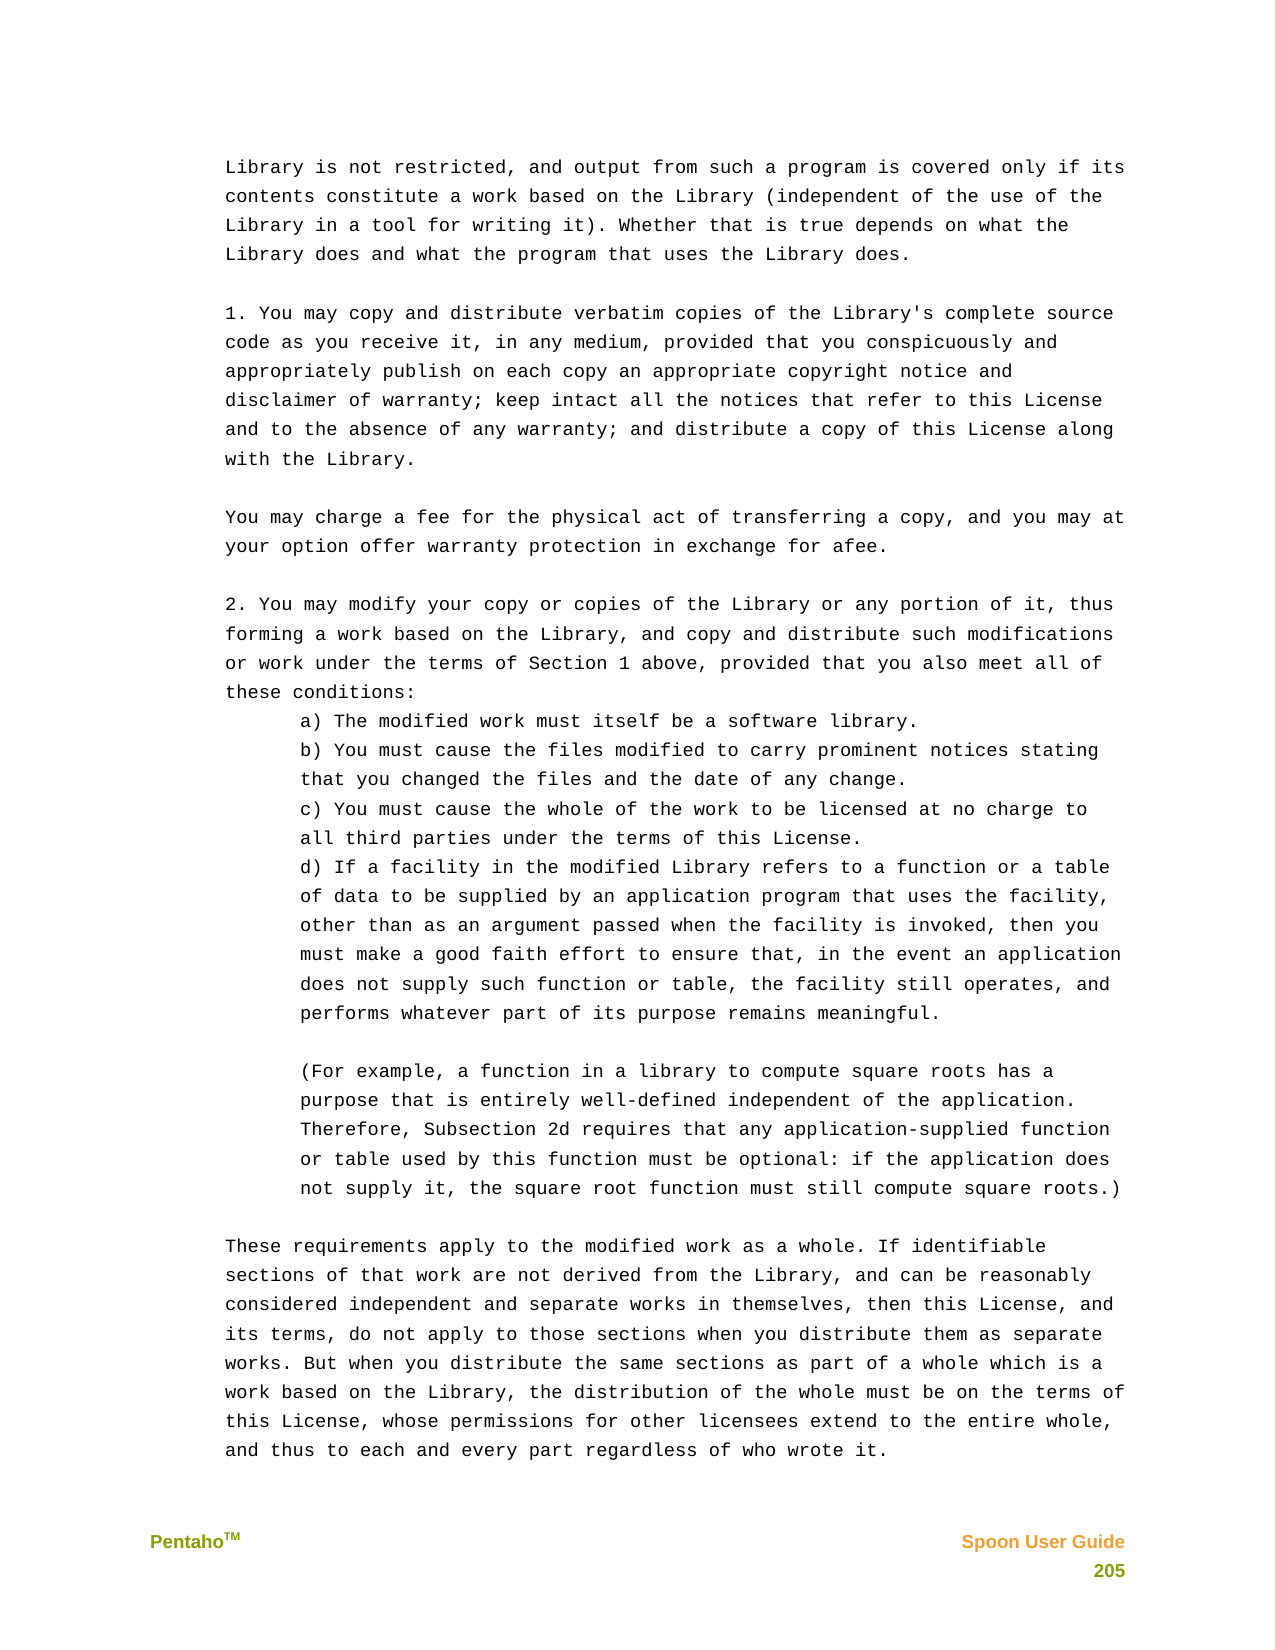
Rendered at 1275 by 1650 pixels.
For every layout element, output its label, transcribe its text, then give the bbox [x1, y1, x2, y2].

text These requirements apply to the modified work as a whole. If identifiable sections of that work are not derived from the Library, and can be reasonably considered independent and separate works in themselves, then this License, and its terms, do not apply to those sections when you distribute them as separate works. But when you distribute the same sections as part of a whole which is a work based on the Library, the distribution of the whole must be on the terms of [225, 1229, 1125, 1404]
text c) You must cause the whole of the work to be licensed at no charge to all third parties under the terms of this License. [300, 792, 1125, 850]
text d) If a facility in the modified Library refers to a function or a table of data to be supplied by an application program that uses the facility, other than as an argument passed when the facility is invoked, then you must make a good faith effort to ensure that, in the event an application does not supply such function or table, the facility still operates, and performs whatever part of its purpose remains meaningful. [300, 850, 1125, 1025]
text this License, whose permissions for other licensees extend to the entire whole, and thus to each and every part regardless of who wrote it. [225, 1404, 1125, 1462]
text a) The modified work must itself be a software library. [300, 704, 1125, 733]
text Library is not restricted, and output from such a program is covered only if its contents constitute a work based on the Library (independent of the use of the Library in a tool for writing it). Whether that is true depends on what the Library does and what the program that uses the Library does. [225, 150, 1125, 267]
text (For example, a function in a library to compute square roots has a purpose that is entirely well-defined independent of the application. Therefore, Subsection 2d requires that any application-supplied function or table used by this function must be optional: if the application does not supply it, the square root function must still compute square roots.) [300, 1054, 1125, 1200]
text b) You must cause the files modified to carry prominent notices stating that you changed the files and the date of any change. [300, 733, 1125, 792]
text 1. You may copy and distribute verbatim copies of the Library's complete source code as you receive it, in any medium, provided that you conspicuously and appropriately publish on each copy an appropriate copyright notice and disclaimer of warranty; keep intact all the notices that refer to this License and to the absence of any warranty; and distribute a copy of this License along with the Library. [225, 296, 1125, 471]
text 2. You may modify your copy or copies of the Library or any portion of it, thus forming a work based on the Library, and copy and distribute such modifications or work under the terms of Section 1 above, provided that you also meet all of these conditions: [225, 587, 1125, 704]
text You may charge a fee for the physical act of transferring a copy, and you may at your option offer warranty protection in exchange for afee. [225, 500, 1125, 558]
